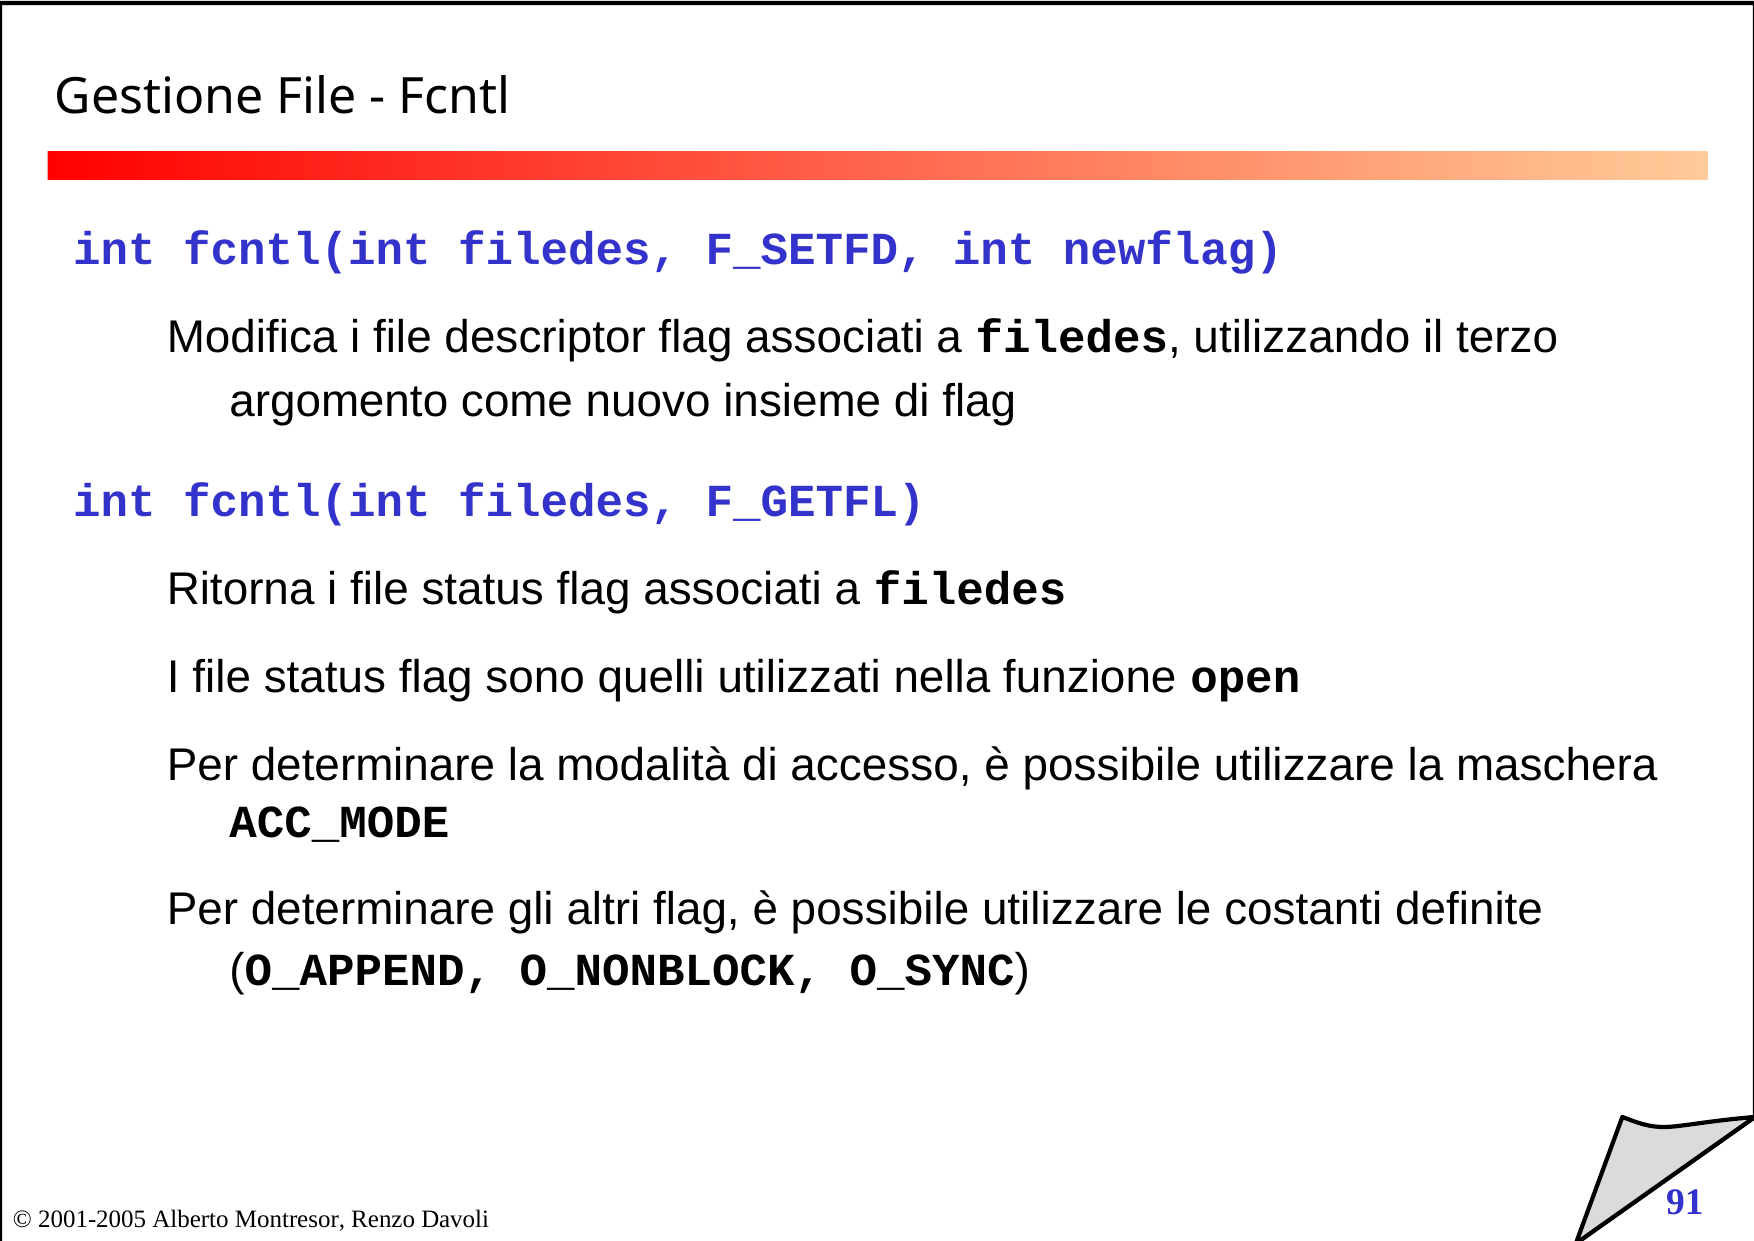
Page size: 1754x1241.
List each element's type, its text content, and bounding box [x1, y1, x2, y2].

list int fcntl(int filedes, F_SETFD, int newflag) Modifica i file descriptor flag associati a filedes, utilizzando il terzo argomento come nuovo insieme di flag int fcntl(int filedes, F_GETFL) Ritorna i file status flag associati a filedes I file status flag sono quelli utilizzati nella funzione open Per determinare la modalità di accesso, è possibile utilizzare la maschera ACC_MODE Per determinare gli altri flag, è possibile utilizzare le costanti definite (O_APPEND, O_NONBLOCK, O_SYNC) [58, 206, 1696, 1178]
title Gestione File - Fcntl [40, 49, 1714, 144]
